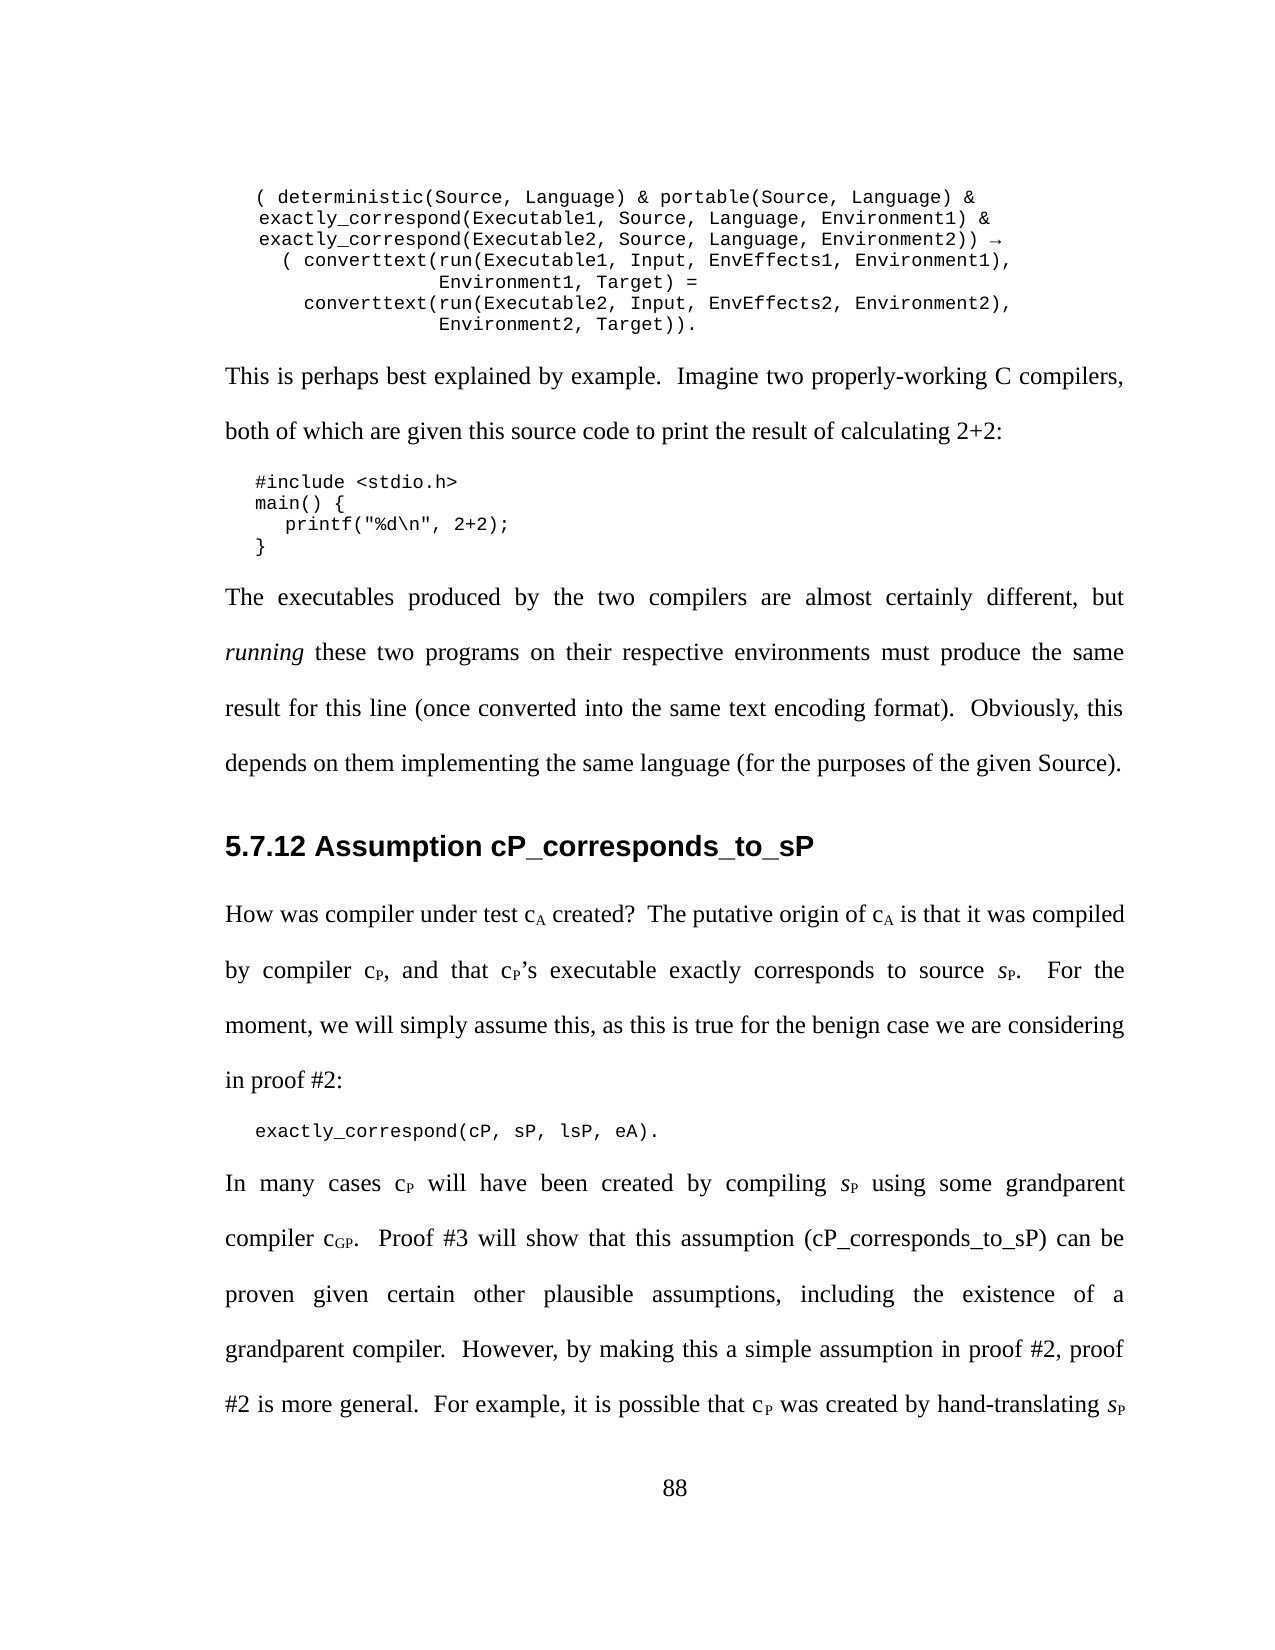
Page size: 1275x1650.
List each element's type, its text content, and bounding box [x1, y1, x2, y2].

text exactly_correspond(cP, sP, lsP, eA). [225, 1122, 1125, 1143]
text #include <stdio.h> main() { printf("%d\n", 2+2); } [225, 473, 1125, 558]
text ( deterministic(Source, Language) & portable(Source, Language) & exactly_correspond(Executable1, Source, Language, Environment1) & exactly_correspond(Executable2, Source, Language, Environment2)) → ( converttext(run(Executable1, Input, EnvEffects1, Environment1), Environment1, Target) = converttext(run(Executable2, Input, EnvEffects2, Environment2), Environment2, Target)). [225, 187, 1125, 336]
text This is perhaps best explained by example. Imagine two properly-working C compilers, both of which are given this source code to print the result of calculating 2+2: [225, 362, 1125, 445]
text The executables produced by the two compilers are almost certainly different, but running these two programs on their respective environments must produce the same result for this line (once converted into the same text encoding format). Obviously, this depends on them implementing the same language (for the purposes of the given Source). [225, 583, 1125, 777]
text In many cases cP will have been created by compiling sP using some grandparent compiler cGP. Proof #3 will show that this assumption (cP_corresponds_to_sP) can be proven given certain other plausible assumptions, including the existence of a grandparent compiler. However, by making this a simple assumption in proof #2, proof #2 is more general. For example, it is possible that cP was created by hand-translating sP [225, 1169, 1125, 1418]
subtitle Assumption cP_corresponds_to_sP [225, 830, 1125, 862]
text How was compiler under test cA created? The putative origin of cA is that it was compiled by compiler cP, and that cP’s executable exactly corresponds to source sP. For the moment, we will simply assume this, as this is true for the benign case we are considering in proof #2: [225, 900, 1125, 1094]
